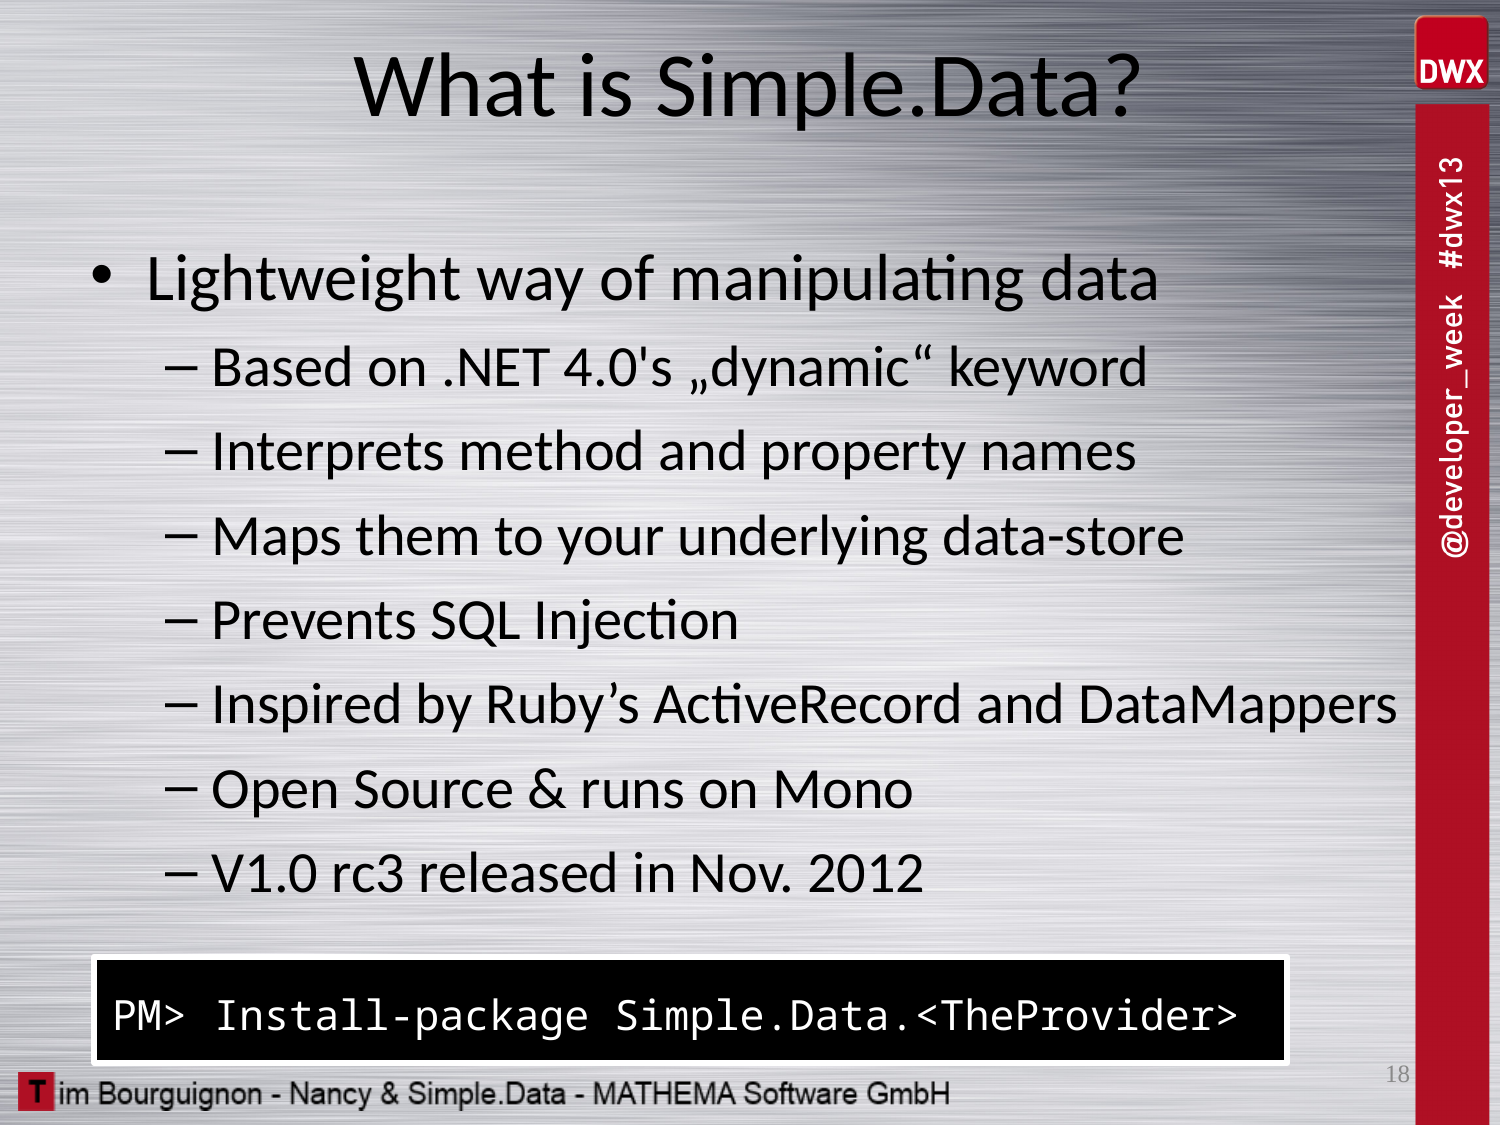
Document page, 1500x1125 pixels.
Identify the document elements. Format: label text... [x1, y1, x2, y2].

picture [0, 0, 1500, 1125]
title What is Simple.Data? [75, 0, 1426, 174]
list Lightweight way of manipulating data Based on .NET 4.0's „dynamic“ keyword Interprets method and property names Maps them to your underlying data-store Prevents SQL Injection Inspired by Ruby’s ActiveRecord and DataMappers Open Source & runs on Mono V1.0 rc3 released in Nov. 2012 [75, 226, 1426, 969]
text_box PM> Install-package Simple.Data.<TheProvider> [94, 956, 1288, 1063]
